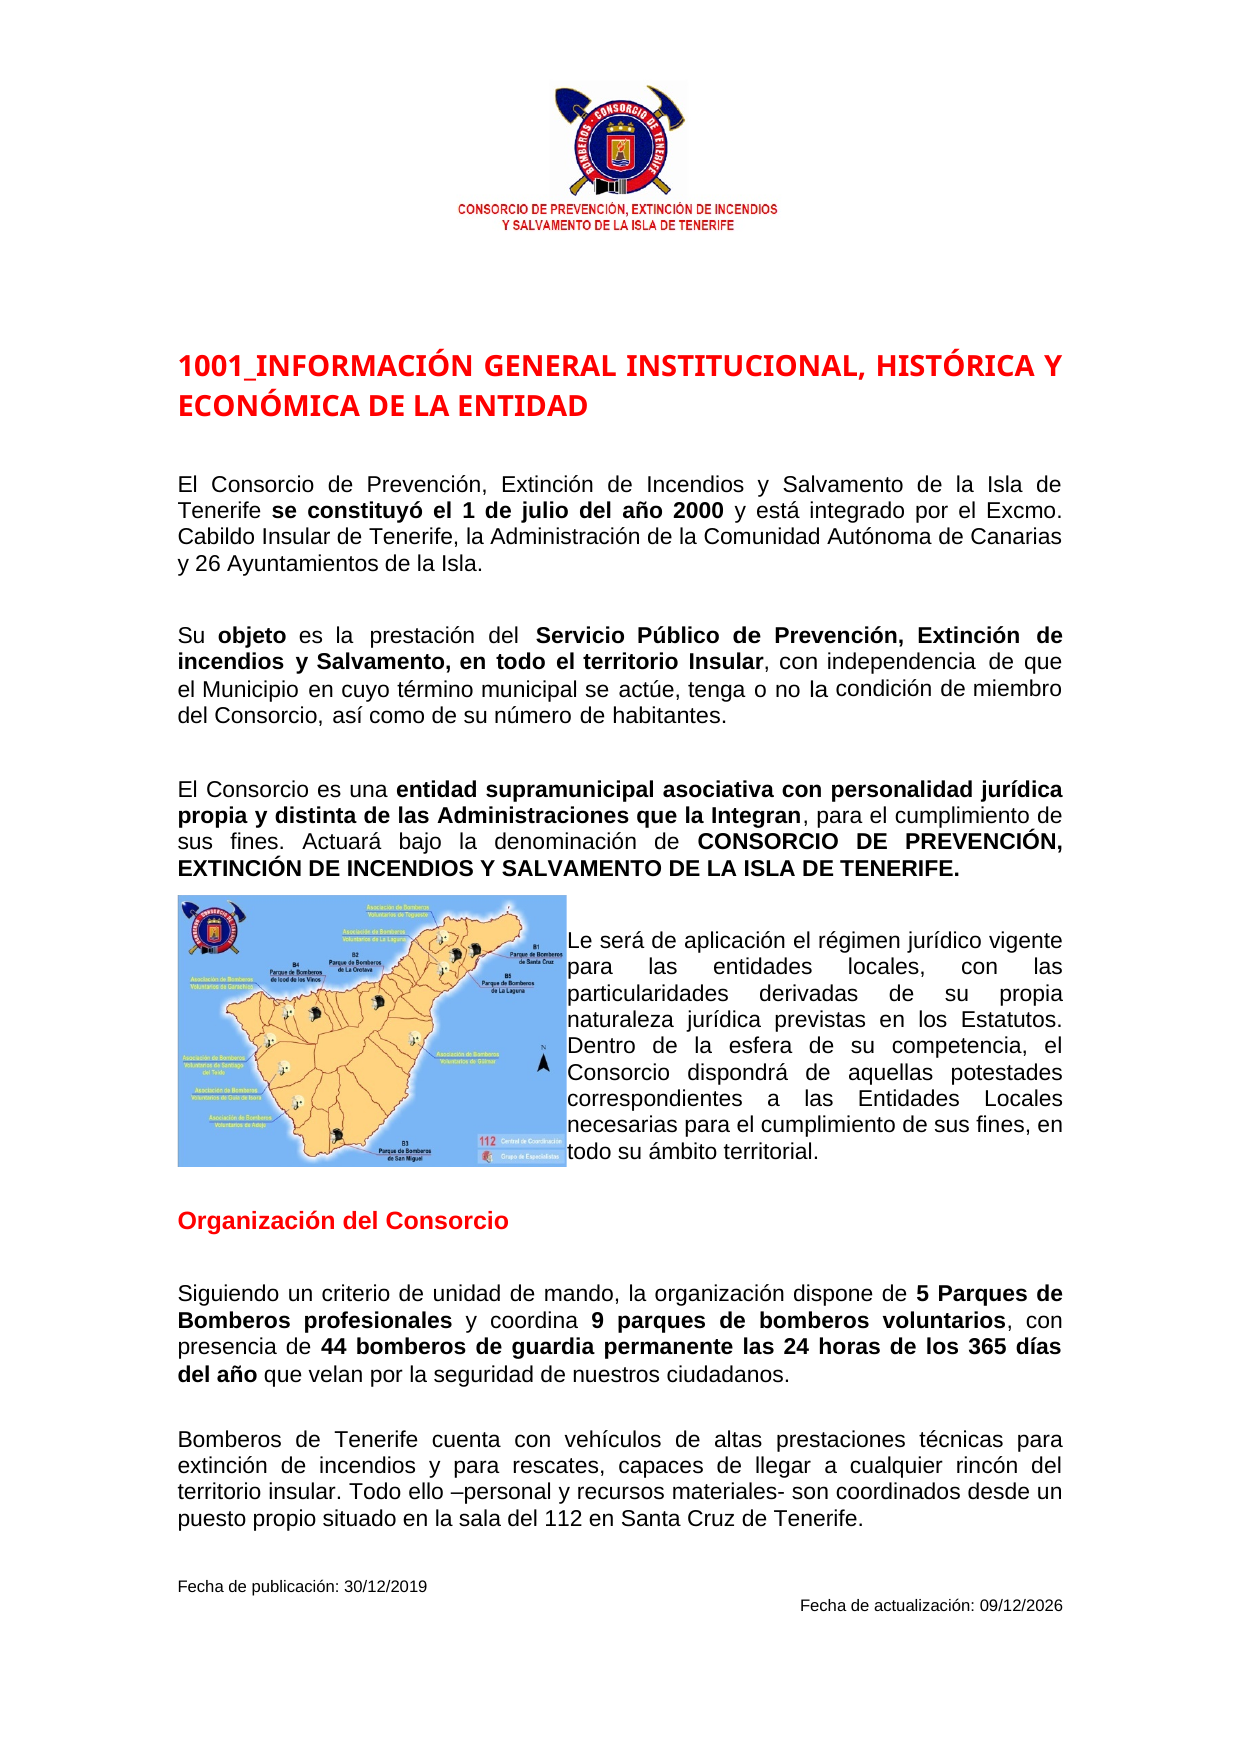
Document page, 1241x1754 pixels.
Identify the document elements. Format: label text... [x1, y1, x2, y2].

text El Consorcio es una entidad supramunicipal asociativa con personalidad jurídica propia y distinta de las Administraciones que la Integran, para el cumplimiento de sus fines. Actuará bajo la denominación de CONSORCIO DE PREVENCIÓN, EXTINCIÓN DE INCENDIOS Y SALVAMENTO DE LA ISLA DE TENERIFE. [177, 776, 1063, 881]
subtitle Organización del Consorcio [177, 1206, 1063, 1234]
text Su objeto es la prestación del Servicio Público de Prevención, Extinción de incendios y Salvamento, en todo el territorio Insular, con independencia de que el Municipio en cuyo término municipal se actúe, tenga o no la condición de miembro del Consorcio, así como de su número de habitantes. [177, 622, 1063, 730]
text El Consorcio de Prevención, Extinción de Incendios y Salvamento de la Isla de Tenerife se constituyó el 1 de julio del año 2000 y está integrado por el Excmo. Cabildo Insular de Tenerife, la Administración de la Comunidad Autónoma de Canarias y 26 Ayuntamientos de la Isla. [177, 471, 1063, 576]
text Siguiendo un criterio de unidad de mando, la organización dispone de 5 Parques de Bomberos profesionales y coordina 9 parques de bomberos voluntarios, con presencia de 44 bomberos de guardia permanente las 24 horas de los 365 días del año que velan por la seguridad de nuestros ciudadanos. [177, 1280, 1063, 1388]
text Le será de aplicación el régimen jurídico vigente para las entidades locales, con las particularidades derivadas de su propia naturaleza jurídica previstas en los Estatutos. Dentro de la esfera de su competencia, el Consorcio dispondrá de aquellas potestades correspondientes a las Entidades Locales necesarias para el cumplimiento de sus fines, en todo su ámbito territorial. [567, 927, 1063, 1164]
subtitle 1001_INFORMACIón GENERAL INSTITUCIONAL, HISTóRICA Y ECONóMICA DE LA ENTIDAD [177, 345, 1063, 425]
text Bomberos de Tenerife cuenta con vehículos de altas prestaciones técnicas para extinción de incendios y para rescates, capaces de llegar a cualquier rincón del territorio insular. Todo ello –personal y recursos materiales- son coordinados desde un puesto propio situado en la sala del 112 en Santa Cruz de Tenerife. [177, 1426, 1063, 1531]
